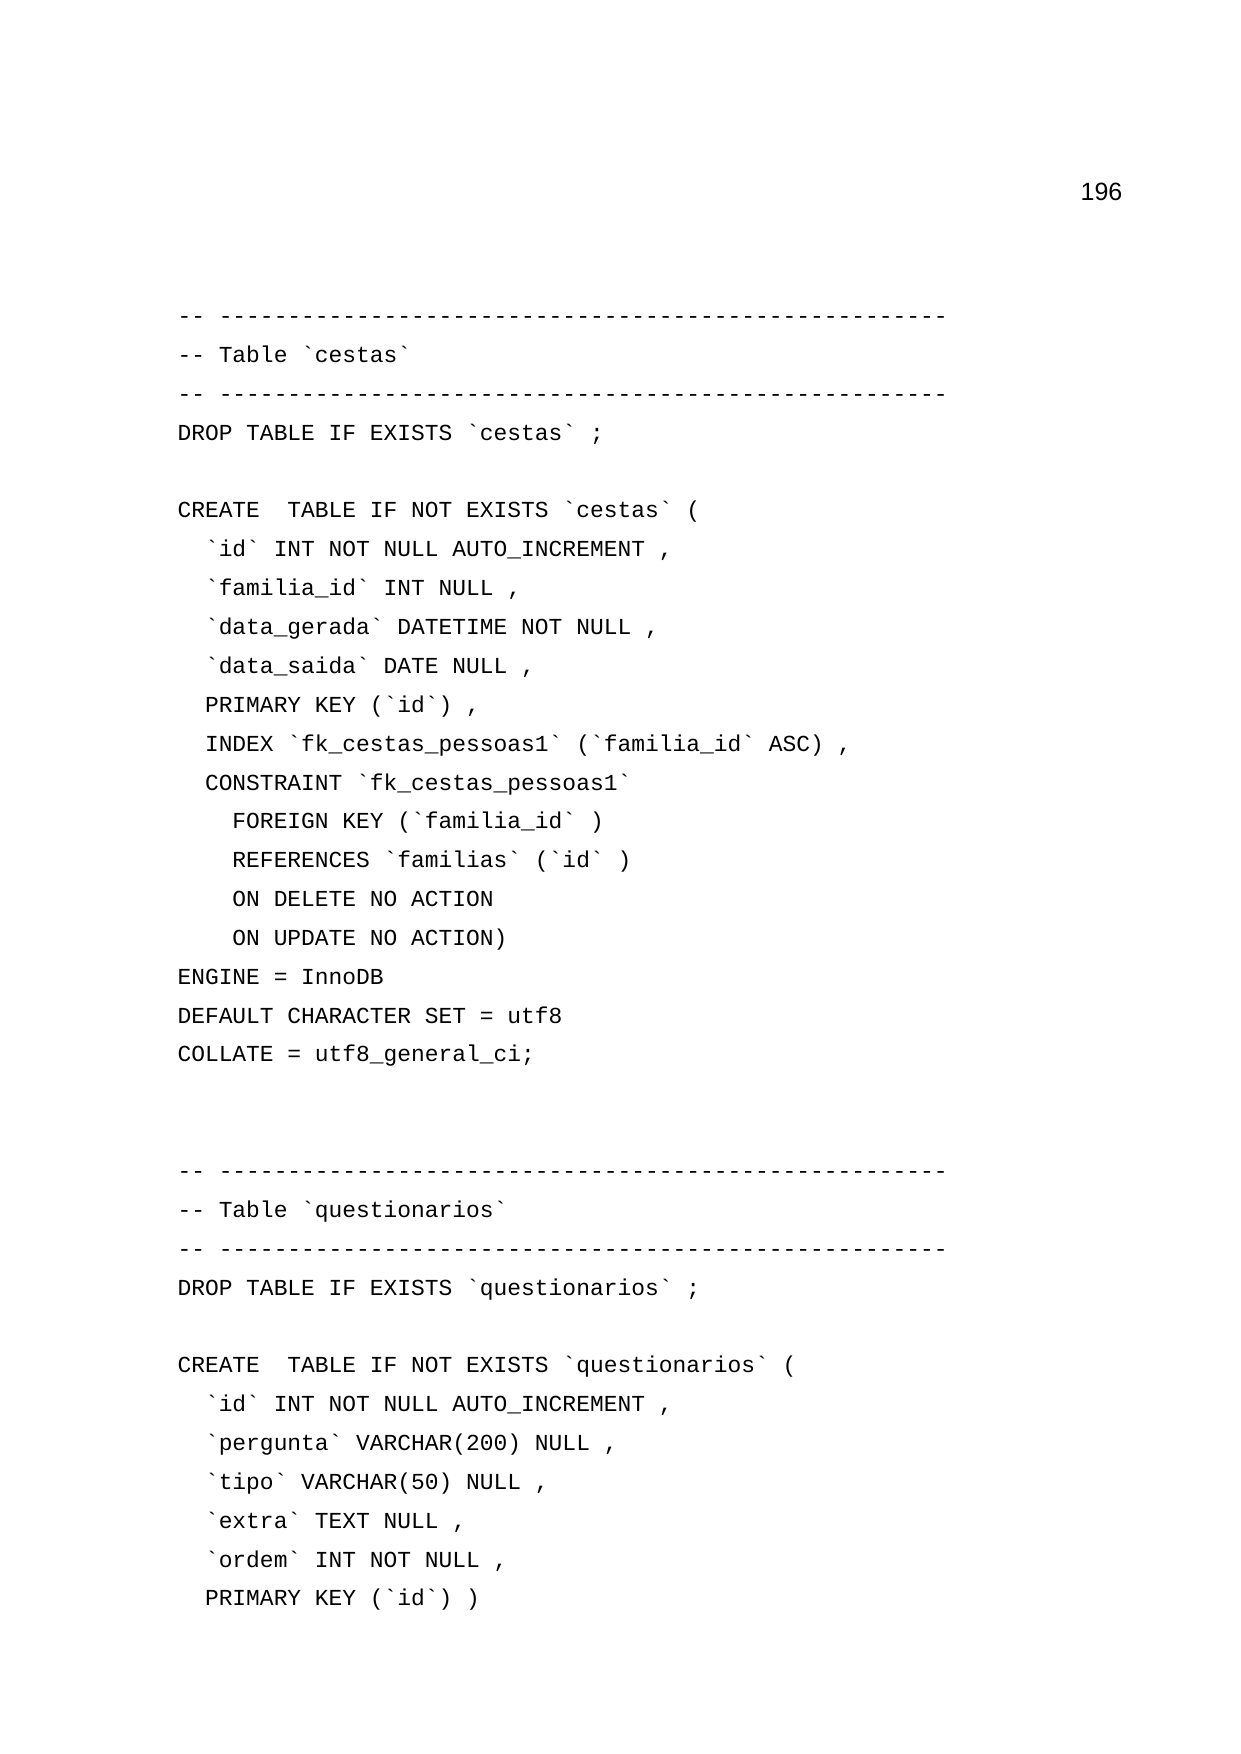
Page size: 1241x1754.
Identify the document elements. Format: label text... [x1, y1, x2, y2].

text REFERENCES `familias` (`id` ) [177, 848, 1122, 874]
text COLLATE = utf8_general_ci; [177, 1043, 1122, 1069]
text DEFAULT CHARACTER SET = utf8 [177, 1004, 1122, 1030]
text -- ----------------------------------------------------- [177, 1237, 1122, 1263]
text ON DELETE NO ACTION [177, 887, 1122, 913]
text INDEX `fk_cestas_pessoas1` (`familia_id` ASC) , [177, 732, 1122, 758]
text -- ----------------------------------------------------- [177, 304, 1122, 331]
text DROP TABLE IF EXISTS `cestas` ; [177, 421, 1122, 447]
text ON UPDATE NO ACTION) [177, 926, 1122, 952]
text FOREIGN KEY (`familia_id` ) [177, 810, 1122, 836]
text `familia_id` INT NULL , [177, 577, 1122, 602]
text CREATE TABLE IF NOT EXISTS `questionarios` ( [177, 1354, 1122, 1379]
text `data_saida` DATE NULL , [177, 654, 1122, 680]
text -- Table `questionarios` [177, 1198, 1122, 1224]
text -- ----------------------------------------------------- [177, 1159, 1122, 1185]
text ENGINE = InnoDB [177, 965, 1122, 991]
text CREATE TABLE IF NOT EXISTS `cestas` ( [177, 499, 1122, 525]
text PRIMARY KEY (`id`) , [177, 693, 1122, 719]
text `extra` TEXT NULL , [177, 1509, 1122, 1535]
text `id` INT NOT NULL AUTO_INCREMENT , [177, 538, 1122, 564]
text DROP TABLE IF EXISTS `questionarios` ; [177, 1276, 1122, 1302]
text CONSTRAINT `fk_cestas_pessoas1` [177, 771, 1122, 797]
text -- Table `cestas` [177, 343, 1122, 369]
text `data_gerada` DATETIME NOT NULL , [177, 615, 1122, 641]
text `pergunta` VARCHAR(200) NULL , [177, 1431, 1122, 1457]
text -- ----------------------------------------------------- [177, 382, 1122, 408]
text `tipo` VARCHAR(50) NULL , [177, 1470, 1122, 1496]
text `ordem` INT NOT NULL , [177, 1548, 1122, 1574]
text `id` INT NOT NULL AUTO_INCREMENT , [177, 1392, 1122, 1418]
text PRIMARY KEY (`id`) ) [177, 1587, 1122, 1613]
